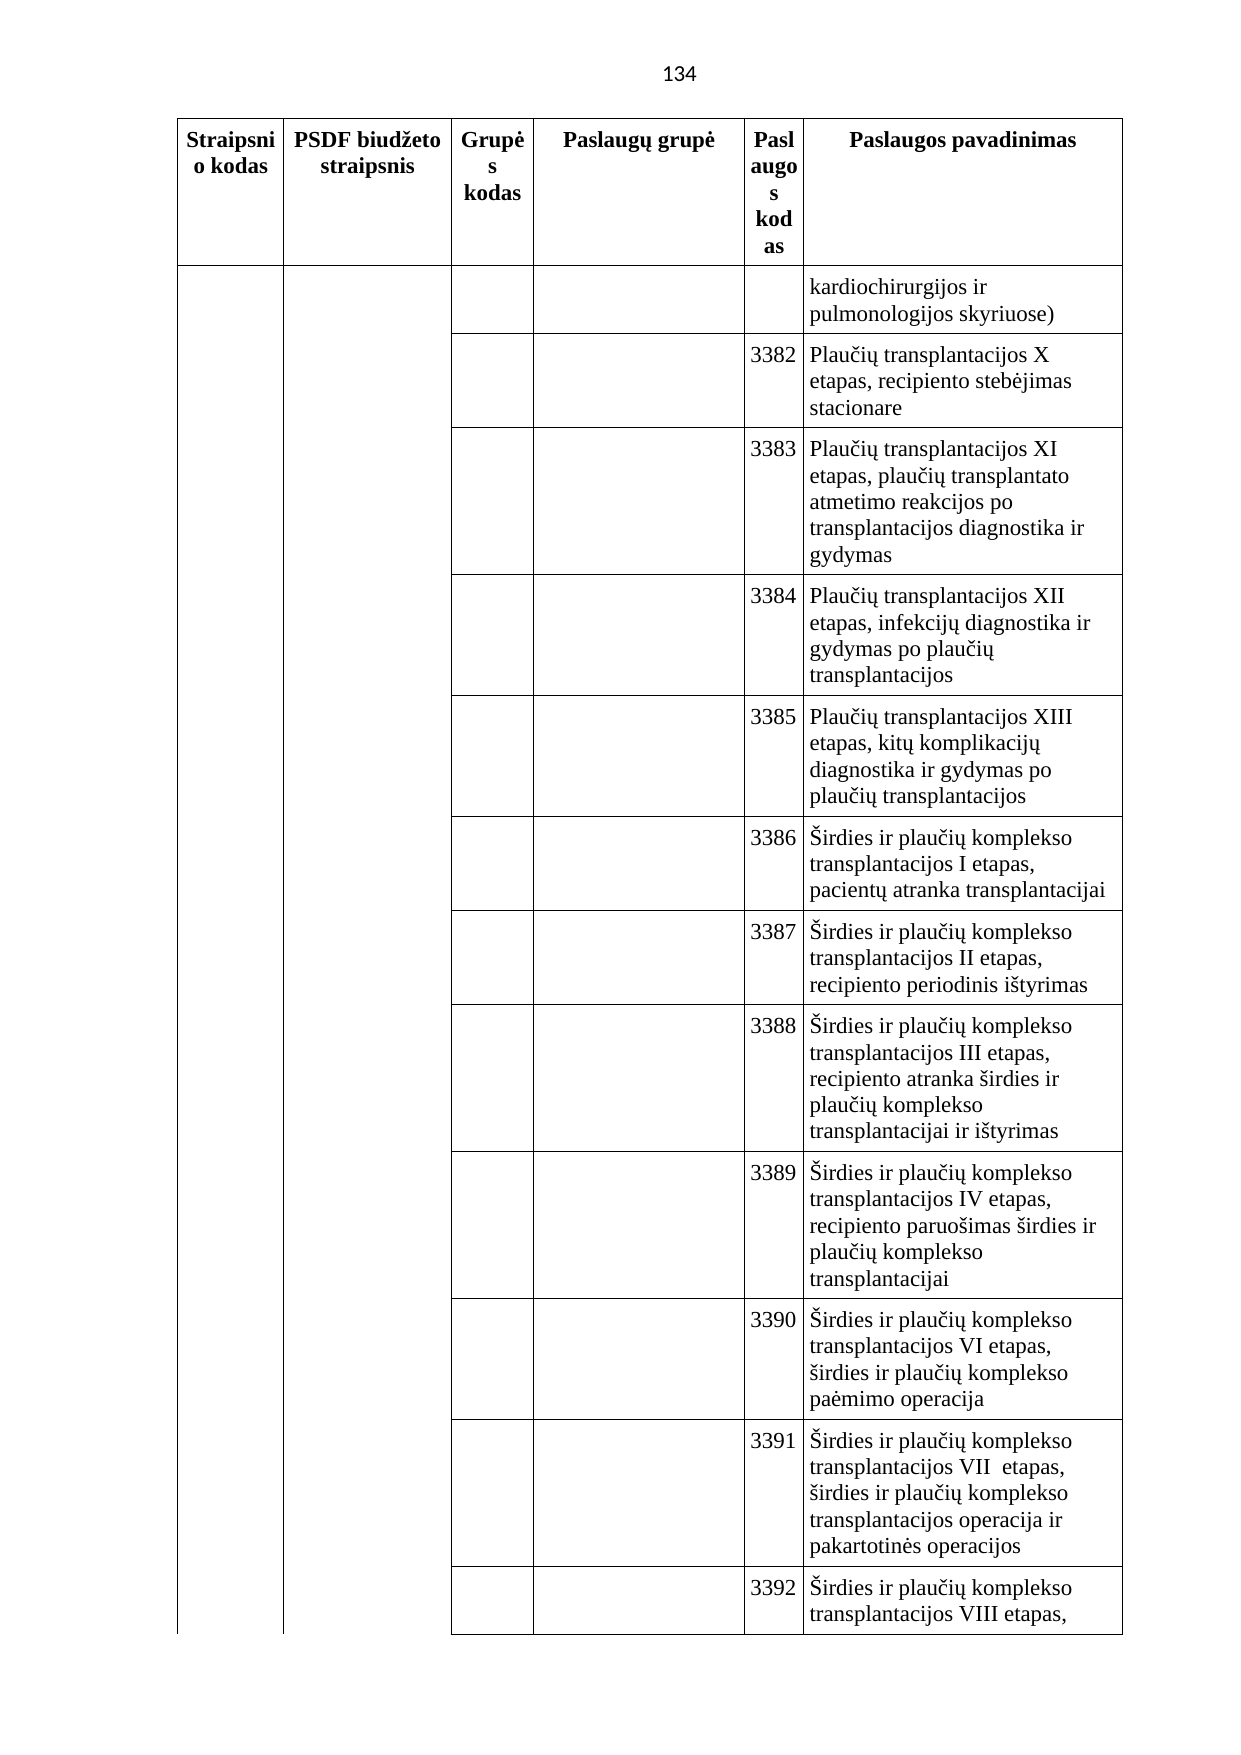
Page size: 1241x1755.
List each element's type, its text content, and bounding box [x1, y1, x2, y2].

table_cell [284, 816, 451, 910]
table_cell 3385 [745, 696, 803, 816]
table_cell [452, 266, 533, 333]
table_cell [178, 695, 283, 816]
table_cell [534, 696, 744, 816]
table_cell [745, 266, 803, 333]
table_cell [178, 1004, 283, 1151]
table_cell 3386 [745, 817, 803, 910]
table_cell [284, 1566, 451, 1633]
table_cell [452, 696, 533, 816]
table_cell [178, 1151, 283, 1298]
table_cell 3387 [745, 911, 803, 1004]
table_cell [452, 334, 533, 427]
table_cell [534, 1420, 744, 1566]
table_cell [284, 910, 451, 1004]
table_cell [534, 575, 744, 695]
table_cell 3390 [745, 1299, 803, 1419]
table_cell [178, 333, 283, 427]
table_cell [534, 266, 744, 333]
table_cell [284, 427, 451, 574]
table_cell 3384 [745, 575, 803, 695]
table_cell Širdies ir plaučių komplekso transplantacijos VIII etapas, [804, 1567, 1122, 1633]
table_cell [452, 1567, 533, 1633]
table_cell [284, 266, 451, 333]
table_cell [534, 428, 744, 574]
table_cell 3392 [745, 1567, 803, 1633]
table_cell [452, 1152, 533, 1298]
table_header Straipsnio kodas [178, 119, 283, 265]
table_cell [178, 1566, 283, 1633]
table_cell Širdies ir plaučių komplekso transplantacijos IV etapas, recipiento paruošimas širdies ir plaučių komplekso transplantacijai [804, 1152, 1122, 1298]
table_cell [284, 1004, 451, 1151]
table_header Paslaugos kodas [745, 119, 803, 265]
table_cell Širdies ir plaučių komplekso transplantacijos VI etapas, širdies ir plaučių komplekso paėmimo operacija [804, 1299, 1122, 1419]
table_cell [534, 817, 744, 910]
table_cell 3382 [745, 334, 803, 427]
table_cell [534, 1152, 744, 1298]
table_cell Plaučių transplantacijos X etapas, recipiento stebėjimas stacionare [804, 334, 1122, 427]
table_cell Širdies ir plaučių komplekso transplantacijos III etapas, recipiento atranka širdies ir plaučių komplekso transplantacijai ir ištyrimas [804, 1005, 1122, 1151]
table_header Paslaugų grupė [534, 119, 744, 265]
table_cell [284, 1298, 451, 1419]
table_cell Plaučių transplantacijos XII etapas, infekcijų diagnostika ir gydymas po plaučių transplantacijos [804, 575, 1122, 695]
table_cell [534, 1005, 744, 1151]
table_cell Širdies ir plaučių komplekso transplantacijos II etapas, recipiento periodinis ištyrimas [804, 911, 1122, 1004]
table_cell [178, 816, 283, 910]
table_cell 3389 [745, 1152, 803, 1298]
table_cell [452, 1005, 533, 1151]
table_cell kardiochirurgijos ir pulmonologijos skyriuose) [804, 266, 1122, 333]
table_cell [534, 1299, 744, 1419]
table_cell 3388 [745, 1005, 803, 1151]
table_cell [284, 1151, 451, 1298]
table_cell [178, 266, 283, 333]
table_cell [178, 910, 283, 1004]
table_cell [284, 695, 451, 816]
table_cell [452, 1299, 533, 1419]
table_cell 3391 [745, 1420, 803, 1566]
table_cell [452, 817, 533, 910]
table_cell Širdies ir plaučių komplekso transplantacijos VII etapas, širdies ir plaučių komplekso transplantacijos operacija ir pakartotinės operacijos [804, 1420, 1122, 1566]
table_cell [178, 1298, 283, 1419]
table_cell [534, 911, 744, 1004]
table_cell [284, 333, 451, 427]
table_cell [452, 911, 533, 1004]
table_header Grupės kodas [452, 119, 533, 265]
table_cell [534, 1567, 744, 1633]
table_cell 3383 [745, 428, 803, 574]
table_cell [178, 1419, 283, 1566]
table_cell [534, 334, 744, 427]
table_header Paslaugos pavadinimas [804, 119, 1122, 265]
table_cell [284, 574, 451, 695]
table_cell Širdies ir plaučių komplekso transplantacijos I etapas, pacientų atranka transplantacijai [804, 817, 1122, 910]
table_cell [284, 1419, 451, 1566]
table_cell [178, 427, 283, 574]
table_cell Plaučių transplantacijos XI etapas, plaučių transplantato atmetimo reakcijos po transplantacijos diagnostika ir gydymas [804, 428, 1122, 574]
table_cell [452, 1420, 533, 1566]
table_cell [178, 574, 283, 695]
table_cell [452, 428, 533, 574]
table_cell [452, 575, 533, 695]
table_cell Plaučių transplantacijos XIII etapas, kitų komplikacijų diagnostika ir gydymas po plaučių transplantacijos [804, 696, 1122, 816]
table_header PSDF biudžeto straipsnis [284, 119, 451, 265]
